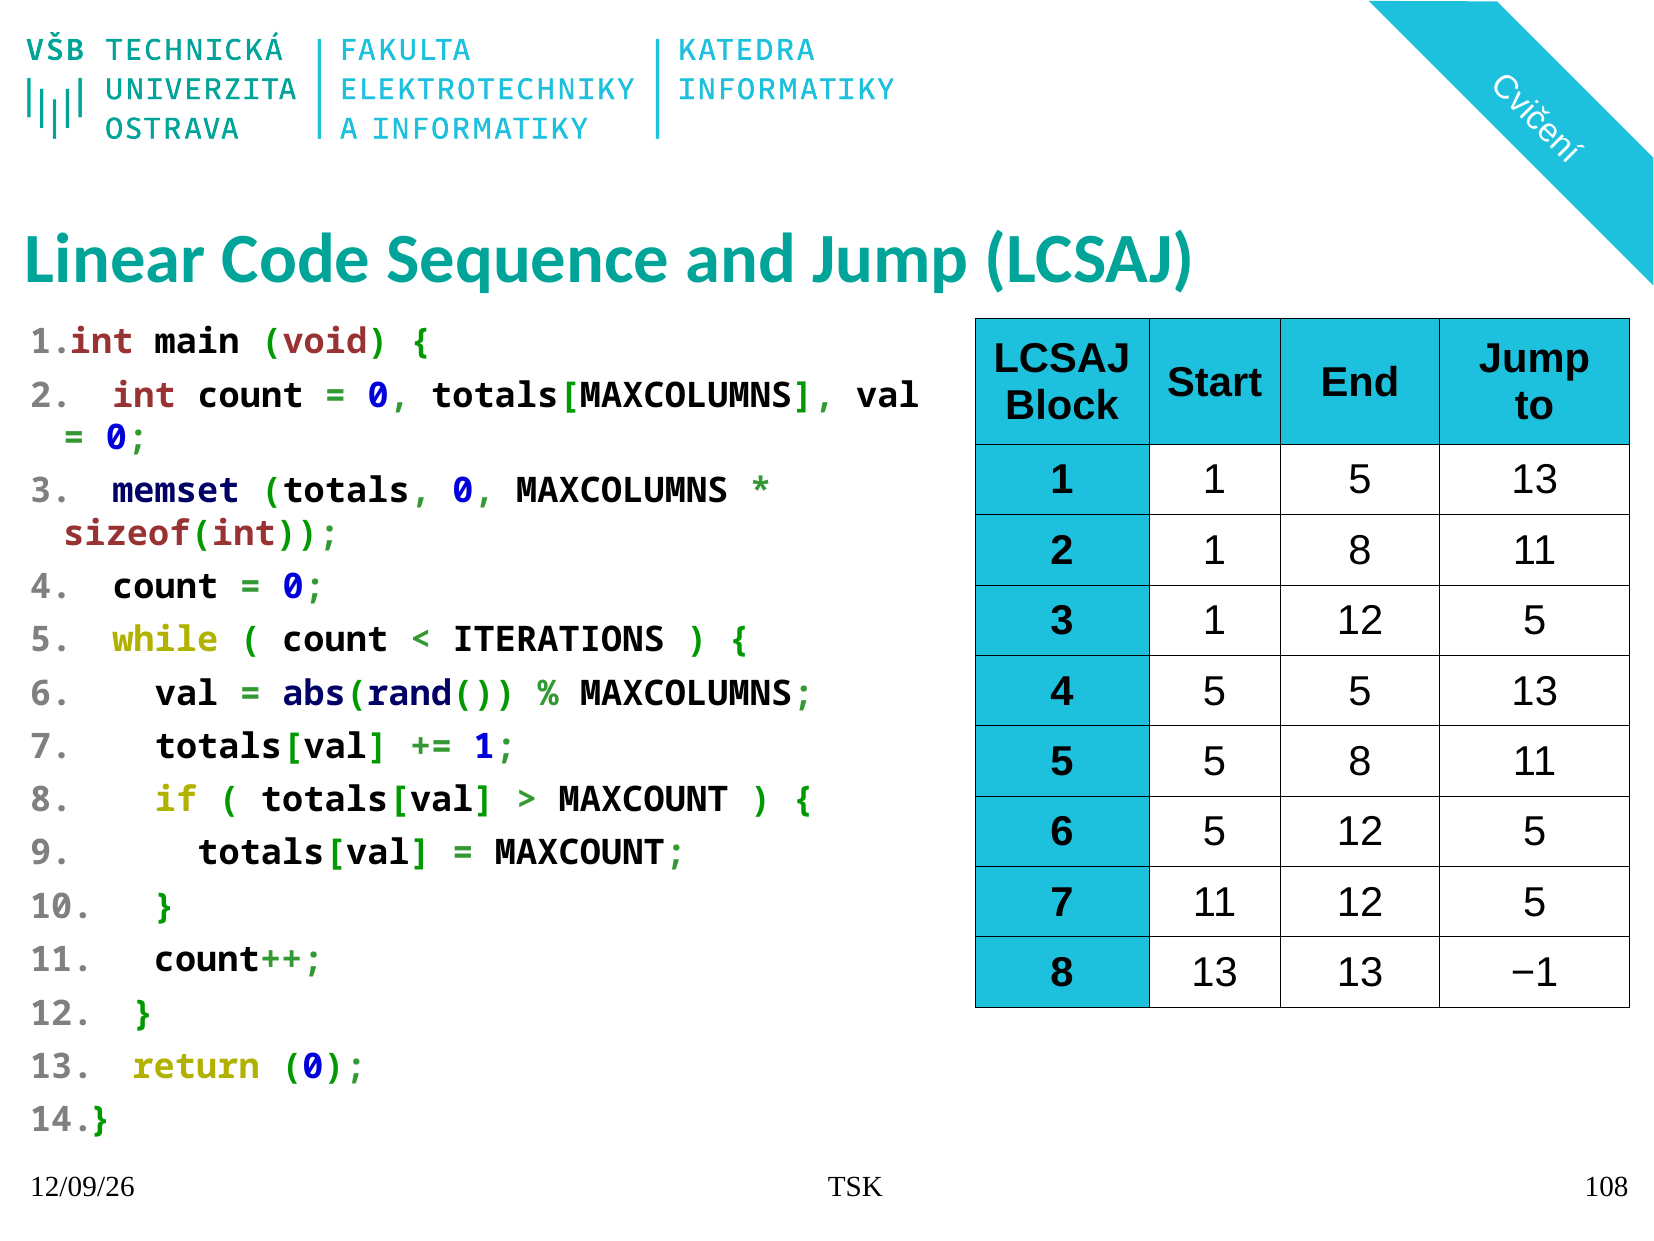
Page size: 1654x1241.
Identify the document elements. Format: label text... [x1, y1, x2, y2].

table_cell 1 [1150, 445, 1280, 514]
table_cell 1 [1150, 586, 1280, 655]
table_cell 13 [1150, 937, 1280, 1007]
table_cell 11 [1150, 867, 1280, 936]
table_cell 8 [1281, 726, 1439, 796]
table_cell 13 [1281, 937, 1439, 1007]
table_cell 5 [1440, 586, 1629, 655]
table_cell 1 [1150, 515, 1280, 585]
table_header Jump to [1440, 319, 1629, 444]
table_cell 13 [1440, 445, 1629, 514]
table_cell 8 [976, 937, 1149, 1007]
list int main (void) { int count = 0, totals[MAXCOLUMNS], val = 0; memset (totals, 0, MAXCOLUMNS * sizeof(int)); count = 0; while ( count < ITERATIONS ) { val = abs(rand()) % MAXCOLUMNS; totals[val] += 1; if ( totals[val] > MAXCOUNT ) { totals[val] = MAXCOUNT; } count++; } return (0); } [30, 318, 961, 1146]
table_cell 12 [1281, 586, 1439, 655]
table_cell 5 [1281, 656, 1439, 725]
table_cell 4 [976, 656, 1149, 725]
table_cell 5 [1440, 797, 1629, 866]
table_cell 1 [976, 445, 1149, 514]
table_cell 11 [1440, 515, 1629, 585]
table_cell 7 [976, 867, 1149, 936]
title Linear Code Sequence and Jump (LCSAJ) [24, 112, 1629, 300]
picture [26, 31, 894, 112]
table_cell 5 [1281, 445, 1439, 514]
text_box Cvičení [1368, 0, 1654, 287]
table_cell −1 [1440, 937, 1629, 1007]
table_cell 2 [976, 515, 1149, 585]
table_cell 6 [976, 797, 1149, 866]
table_cell 3 [976, 586, 1149, 655]
table_cell 5 [1150, 656, 1280, 725]
table_cell 5 [976, 726, 1149, 796]
table_cell 5 [1150, 726, 1280, 796]
table_cell 11 [1440, 726, 1629, 796]
table_cell 5 [1150, 797, 1280, 866]
table_cell 8 [1281, 515, 1439, 585]
table_header Start [1150, 319, 1280, 444]
table_header End [1281, 319, 1439, 444]
table_cell 12 [1281, 797, 1439, 866]
table_cell 12 [1281, 867, 1439, 936]
table_cell 5 [1440, 867, 1629, 936]
table_header LCSAJ Block [976, 319, 1149, 444]
table_cell 13 [1440, 656, 1629, 725]
